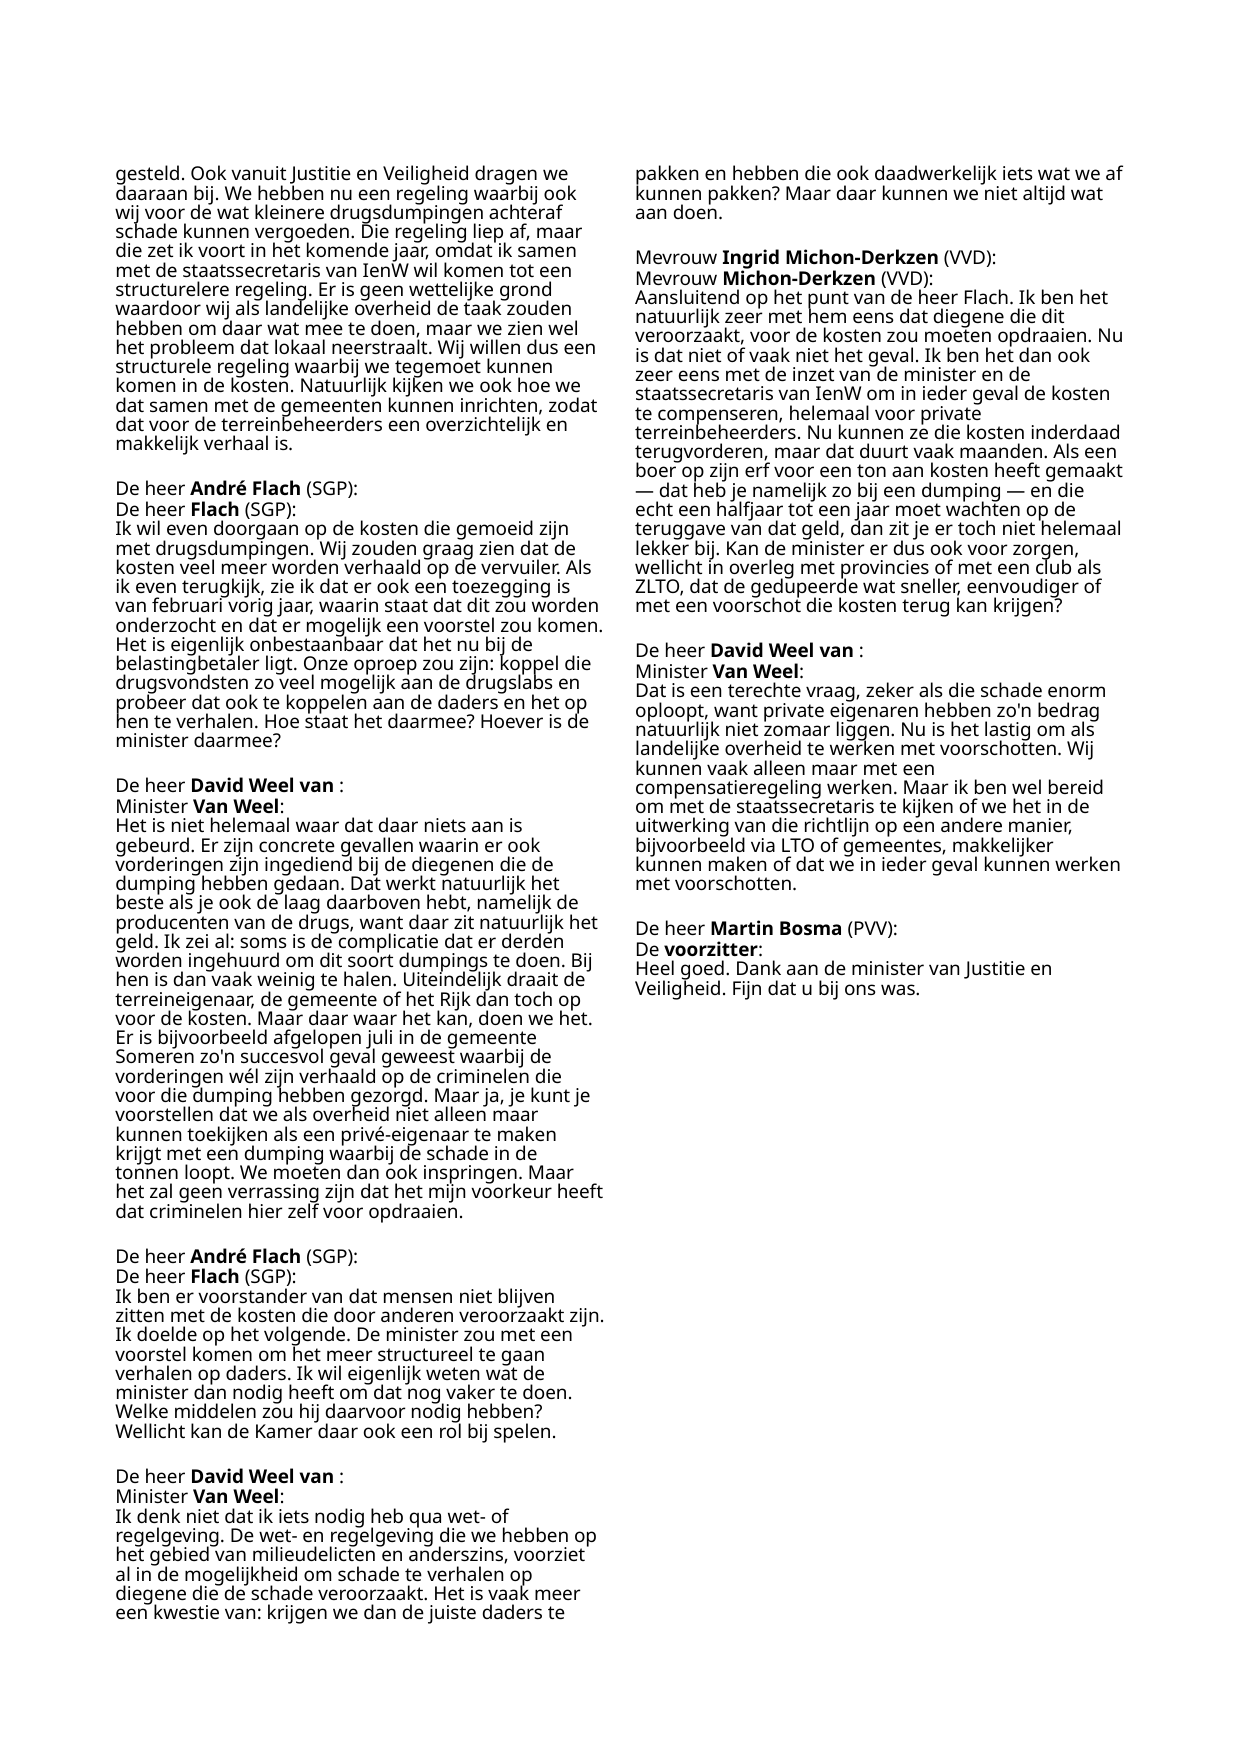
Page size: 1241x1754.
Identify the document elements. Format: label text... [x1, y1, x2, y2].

text De heer Martin Bosma (PVV): [635, 915, 1125, 941]
text Dat is een terechte vraag, zeker als die schade enorm oploopt, want private eigenaren hebben zo'n bedrag natuurlijk niet zomaar liggen. Nu is het lastig om als landelijke overheid te werken met voorschotten. Wij kunnen vaak alleen maar met een compensatieregeling werken. Maar ik ben wel bereid om met de staatssecretaris te kijken of we het in de uitwerking van die richtlijn op een andere manier, bijvoorbeeld via LTO of gemeentes, makkelijker kunnen maken of dat we in ieder geval kunnen werken met voorschotten. [635, 682, 1125, 894]
text De heer Flach (SGP): [115, 1268, 605, 1288]
text Mevrouw Ingrid Michon-Derkzen (VVD): [635, 244, 1125, 270]
text De heer David Weel van : [635, 637, 1125, 663]
text De heer Flach (SGP): [115, 501, 605, 520]
text De heer André Flach (SGP): [115, 475, 605, 501]
text Minister Van Weel: [635, 663, 1125, 682]
text De heer André Flach (SGP): [115, 1243, 605, 1268]
text Minister Van Weel: [115, 1488, 605, 1508]
text Ik ben er voorstander van dat mensen niet blijven zitten met de kosten die door anderen veroorzaakt zijn. Ik doelde op het volgende. De minister zou met een voorstel komen om het meer structureel te gaan verhalen op daders. Ik wil eigenlijk weten wat de minister dan nodig heeft om dat nog vaker te doen. Welke middelen zou hij daarvoor nodig hebben? Wellicht kan de Kamer daar ook een rol bij spelen. [115, 1288, 605, 1442]
text Mevrouw Michon-Derkzen (VVD): [635, 270, 1125, 289]
text Heel goed. Dank aan de minister van Justitie en Veiligheid. Fijn dat u bij ons was. [635, 960, 1125, 999]
text Het is niet helemaal waar dat daar niets aan is gebeurd. Er zijn concrete gevallen waarin er ook vorderingen zijn ingediend bij de diegenen die de dumping hebben gedaan. Dat werkt natuurlijk het beste als je ook de laag daarboven hebt, namelijk de producenten van de drugs, want daar zit natuurlijk het geld. Ik zei al: soms is de complicatie dat er derden worden ingehuurd om dit soort dumpings te doen. Bij hen is dan vaak weinig te halen. Uiteindelijk draait de terreineigenaar, de gemeente of het Rijk dan toch op voor de kosten. Maar daar waar het kan, doen we het. Er is bijvoorbeeld afgelopen juli in de gemeente Someren zo'n succesvol geval geweest waarbij de vorderingen wél zijn verhaald op de criminelen die voor die dumping hebben gezorgd. Maar ja, je kunt je voorstellen dat we als overheid niet alleen maar kunnen toekijken als een privé-eigenaar te maken krijgt met een dumping waarbij de schade in de tonnen loopt. We moeten dan ook inspringen. Maar het zal geen verrassing zijn dat het mijn voorkeur heeft dat criminelen hier zelf voor opdraaien. [115, 817, 605, 1222]
text De voorzitter: [635, 941, 1125, 960]
text gesteld. Ook vanuit Justitie en Veiligheid dragen we daaraan bij. We hebben nu een regeling waarbij ook wij voor de wat kleinere drugsdumpingen achteraf schade kunnen vergoeden. Die regeling liep af, maar die zet ik voort in het komende jaar, omdat ik samen met de staatssecretaris van IenW wil komen tot een structurelere regeling. Er is geen wettelijke grond waardoor wij als landelijke overheid de taak zouden hebben om daar wat mee te doen, maar we zien wel het probleem dat lokaal neerstraalt. Wij willen dus een structurele regeling waarbij we tegemoet kunnen komen in de kosten. Natuurlijk kijken we ook hoe we dat samen met de gemeenten kunnen inrichten, zodat dat voor de terreinbeheerders een overzichtelijk en makkelijk verhaal is. [115, 165, 605, 454]
text Ik wil even doorgaan op de kosten die gemoeid zijn met drugsdumpingen. Wij zouden graag zien dat de kosten veel meer worden verhaald op de vervuiler. Als ik even terugkijk, zie ik dat er ook een toezegging is van februari vorig jaar, waarin staat dat dit zou worden onderzocht en dat er mogelijk een voorstel zou komen. Het is eigenlijk onbestaanbaar dat het nu bij de belastingbetaler ligt. Onze oproep zou zijn: koppel die drugsvondsten zo veel mogelijk aan de drugslabs en probeer dat ook te koppelen aan de daders en het op hen te verhalen. Hoe staat het daarmee? Hoever is de minister daarmee? [115, 520, 605, 751]
text De heer David Weel van : [115, 1463, 605, 1488]
text Ik denk niet dat ik iets nodig heb qua wet- of regelgeving. De wet- en regelgeving die we hebben op het gebied van milieudelicten en anderszins, voorziet al in de mogelijkheid om schade te verhalen op diegene die de schade veroorzaakt. Het is vaak meer een kwestie van: krijgen we dan de juiste daders te [115, 1508, 605, 1623]
text pakken en hebben die ook daadwerkelijk iets wat we af kunnen pakken? Maar daar kunnen we niet altijd wat aan doen. [635, 165, 1125, 223]
text Aansluitend op het punt van de heer Flach. Ik ben het natuurlijk zeer met hem eens dat diegene die dit veroorzaakt, voor de kosten zou moeten opdraaien. Nu is dat niet of vaak niet het geval. Ik ben het dan ook zeer eens met de inzet van de minister en de staatssecretaris van IenW om in ieder geval de kosten te compenseren, helemaal voor private terreinbeheerders. Nu kunnen ze die kosten inderdaad terugvorderen, maar dat duurt vaak maanden. Als een boer op zijn erf voor een ton aan kosten heeft gemaakt — dat heb je namelijk zo bij een dumping — en die echt een halfjaar tot een jaar moet wachten op de teruggave van dat geld, dan zit je er toch niet helemaal lekker bij. Kan de minister er dus ook voor zorgen, wellicht in overleg met provincies of met een club als ZLTO, dat de gedupeerde wat sneller, eenvoudiger of met een voorschot die kosten terug kan krijgen? [635, 289, 1125, 617]
text Minister Van Weel: [115, 798, 605, 817]
text De heer David Weel van : [115, 772, 605, 798]
